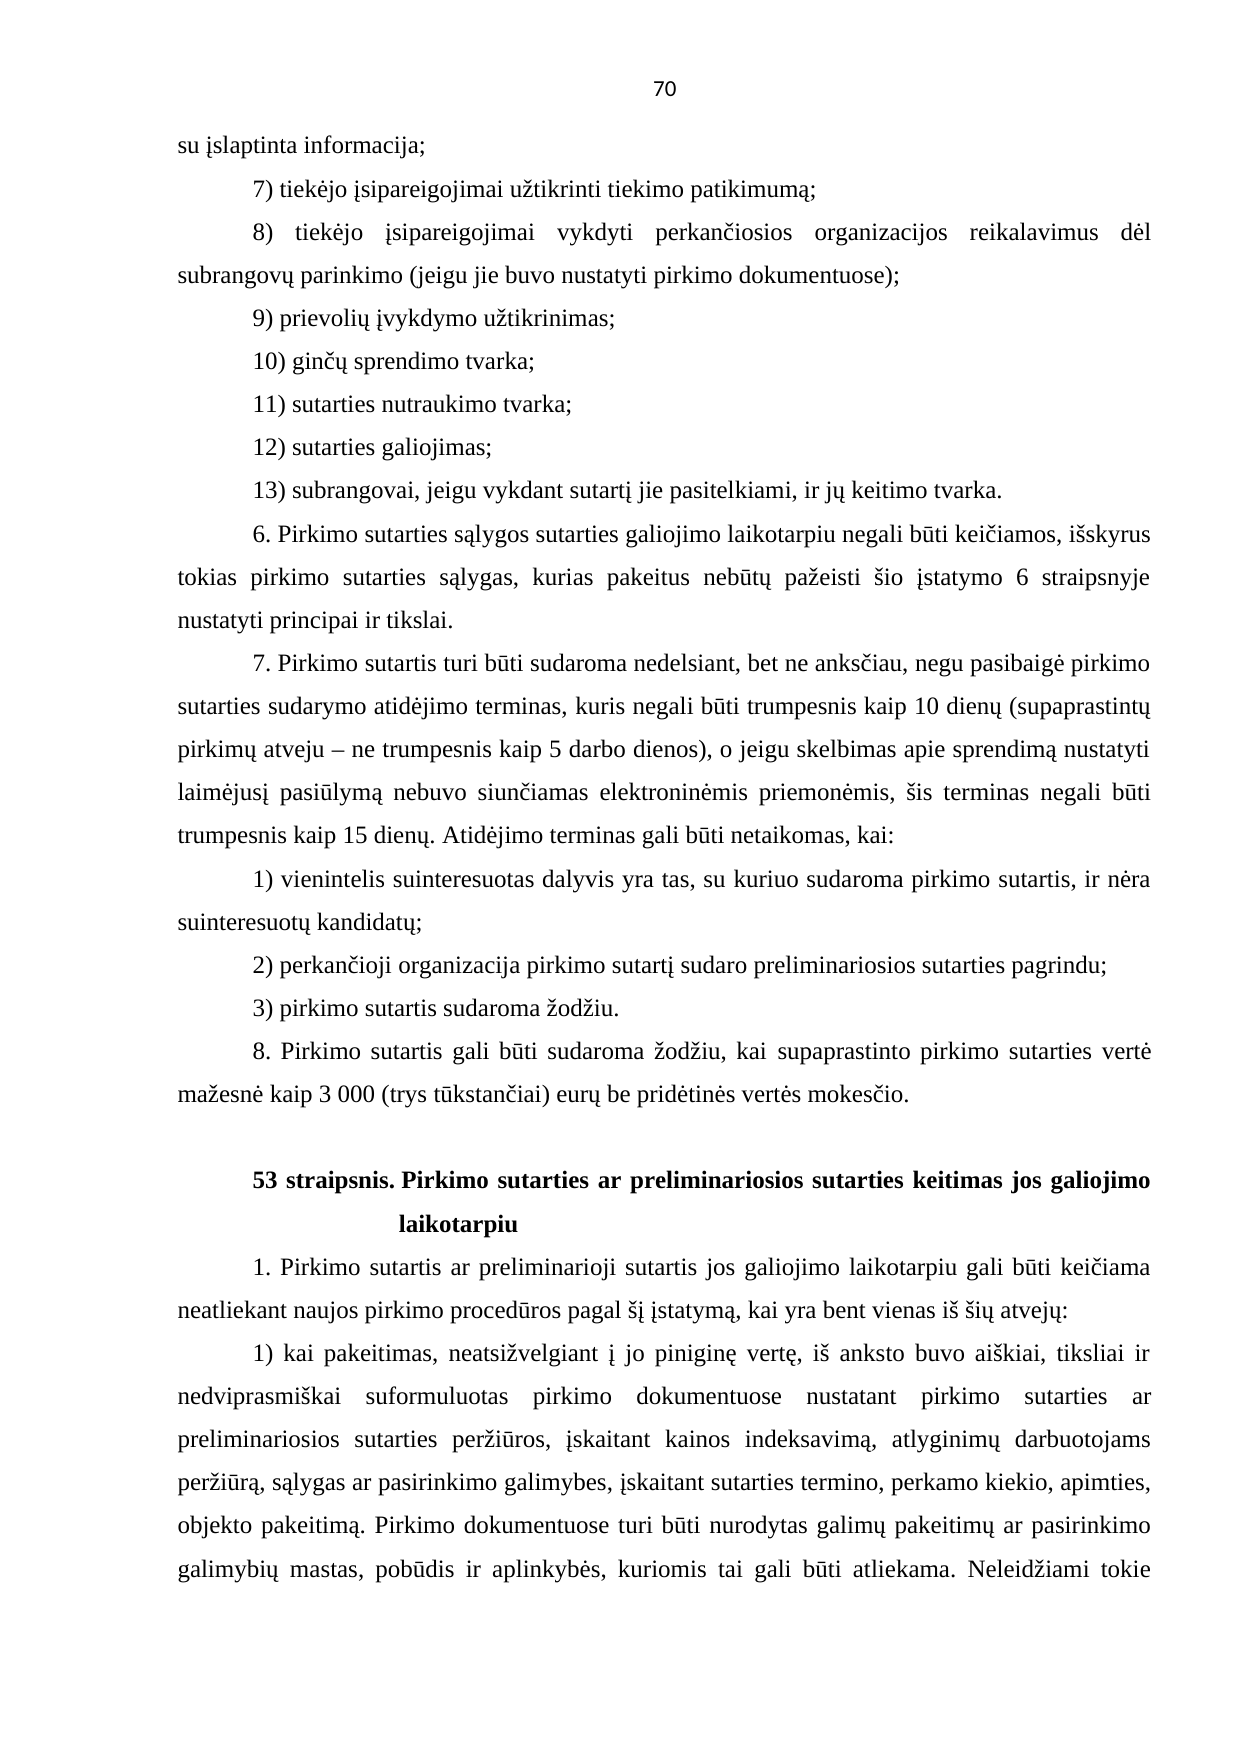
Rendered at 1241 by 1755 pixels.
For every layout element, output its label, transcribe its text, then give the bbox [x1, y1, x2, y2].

text 2) perkančioji organizacija pirkimo sutartį sudaro preliminariosios sutarties pagrindu; [177, 950, 1152, 979]
text 6. Pirkimo sutarties sąlygos sutarties galiojimo laikotarpiu negali būti keičiamos, išskyrus tokias pirkimo sutarties sąlygas, kurias pakeitus nebūtų pažeisti šio įstatymo 6 straipsnyje nustatyti principai ir tikslai. [177, 519, 1152, 634]
text 13) subrangovai, jeigu vykdant sutartį jie pasitelkiami, ir jų keitimo tvarka. [177, 476, 1152, 504]
text 12) sutarties galiojimas; [177, 432, 1152, 461]
text 7. Pirkimo sutartis turi būti sudaroma nedelsiant, bet ne anksčiau, negu pasibaigė pirkimo sutarties sudarymo atidėjimo terminas, kuris negali būti trumpesnis kaip 10 dienų (supaprastintų pirkimų atveju – ne trumpesnis kaip 5 darbo dienos), o jeigu skelbimas apie sprendimą nustatyti laimėjusį pasiūlymą nebuvo siunčiamas elektroninėmis priemonėmis, šis terminas negali būti trumpesnis kaip 15 dienų. Atidėjimo terminas gali būti netaikomas, kai: [177, 648, 1152, 849]
text 3) pirkimo sutartis sudaroma žodžiu. [177, 993, 1152, 1022]
text 10) ginčų sprendimo tvarka; [177, 346, 1152, 375]
text 53 straipsnis. Pirkimo sutarties ar preliminariosios sutarties keitimas jos galiojimo laikotarpiu [252, 1166, 1152, 1237]
text 8. Pirkimo sutartis gali būti sudaroma žodžiu, kai supaprastinto pirkimo sutarties vertė mažesnė kaip 3 000 (trys tūkstančiai) eurų be pridėtinės vertės mokesčio. [177, 1036, 1152, 1108]
text 1. Pirkimo sutartis ar preliminarioji sutartis jos galiojimo laikotarpiu gali būti keičiama neatliekant naujos pirkimo procedūros pagal šį įstatymą, kai yra bent vienas iš šių atvejų: [177, 1252, 1152, 1324]
text 9) prievolių įvykdymo užtikrinimas; [177, 303, 1152, 332]
text 1) kai pakeitimas, neatsižvelgiant į jo piniginę vertę, iš anksto buvo aiškiai, tiksliai ir nedviprasmiškai suformuluotas pirkimo dokumentuose nustatant pirkimo sutarties ar preliminariosios sutarties peržiūros, įskaitant kainos indeksavimą, atlyginimų darbuotojams peržiūrą, sąlygas ar pasirinkimo galimybes, įskaitant sutarties termino, perkamo kiekio, apimties, objekto pakeitimą. Pirkimo dokumentuose turi būti nurodytas galimų pakeitimų ar pasirinkimo galimybių mastas, pobūdis ir aplinkybės, kuriomis tai gali būti atliekama. Neleidžiami tokie [177, 1338, 1152, 1582]
text 11) sutarties nutraukimo tvarka; [177, 389, 1152, 418]
text 1) vienintelis suinteresuotas dalyvis yra tas, su kuriuo sudaroma pirkimo sutartis, ir nėra suinteresuotų kandidatų; [177, 864, 1152, 936]
text su įslaptinta informacija; [177, 131, 1152, 159]
text 8) tiekėjo įsipareigojimai vykdyti perkančiosios organizacijos reikalavimus dėl subrangovų parinkimo (jeigu jie buvo nustatyti pirkimo dokumentuose); [177, 217, 1152, 289]
text 7) tiekėjo įsipareigojimai užtikrinti tiekimo patikimumą; [177, 174, 1152, 202]
